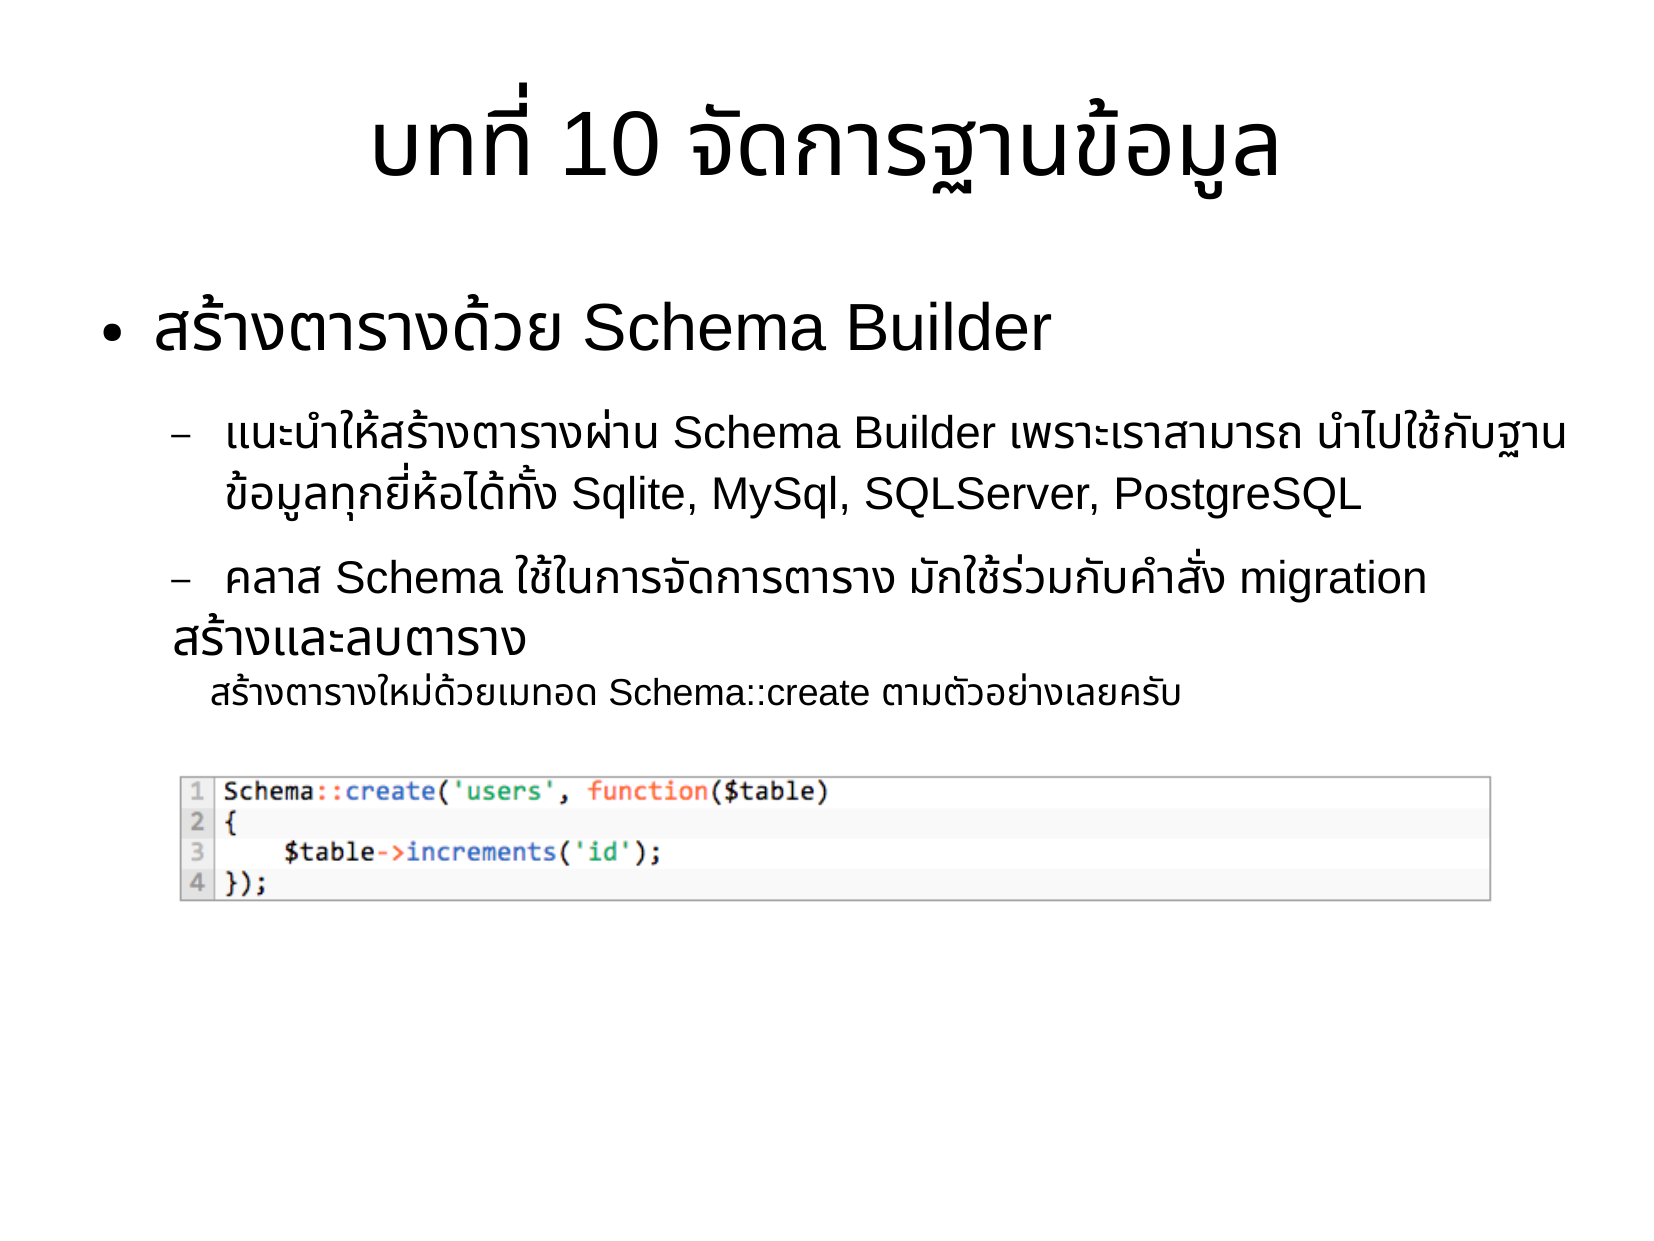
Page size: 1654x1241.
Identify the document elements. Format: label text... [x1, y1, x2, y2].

text_box สร้างตารางใหม่ด้วยเมทอด Schema::create ตามตัวอย่างเลยครับ [195, 664, 1501, 722]
text_box สร้างและลบตาราง [157, 603, 631, 674]
picture [165, 763, 1515, 916]
title บทที่ 10 จัดการฐานข้อมูล [82, 49, 1571, 257]
list สร้างตารางด้วย Schema Builder แนะนำให้สร้างตารางผ่าน Schema Builder เพราะเราสามารถ นำไปใช้กับฐานข้อมูลทุกยี่ห้อได้ทั้ง Sqlite, MySql, SQLServer, PostgreSQL คลาส Schema ใช้ในการจัดการตาราง มักใช้ร่วมกับคำสั่ง migration [82, 290, 1571, 1010]
